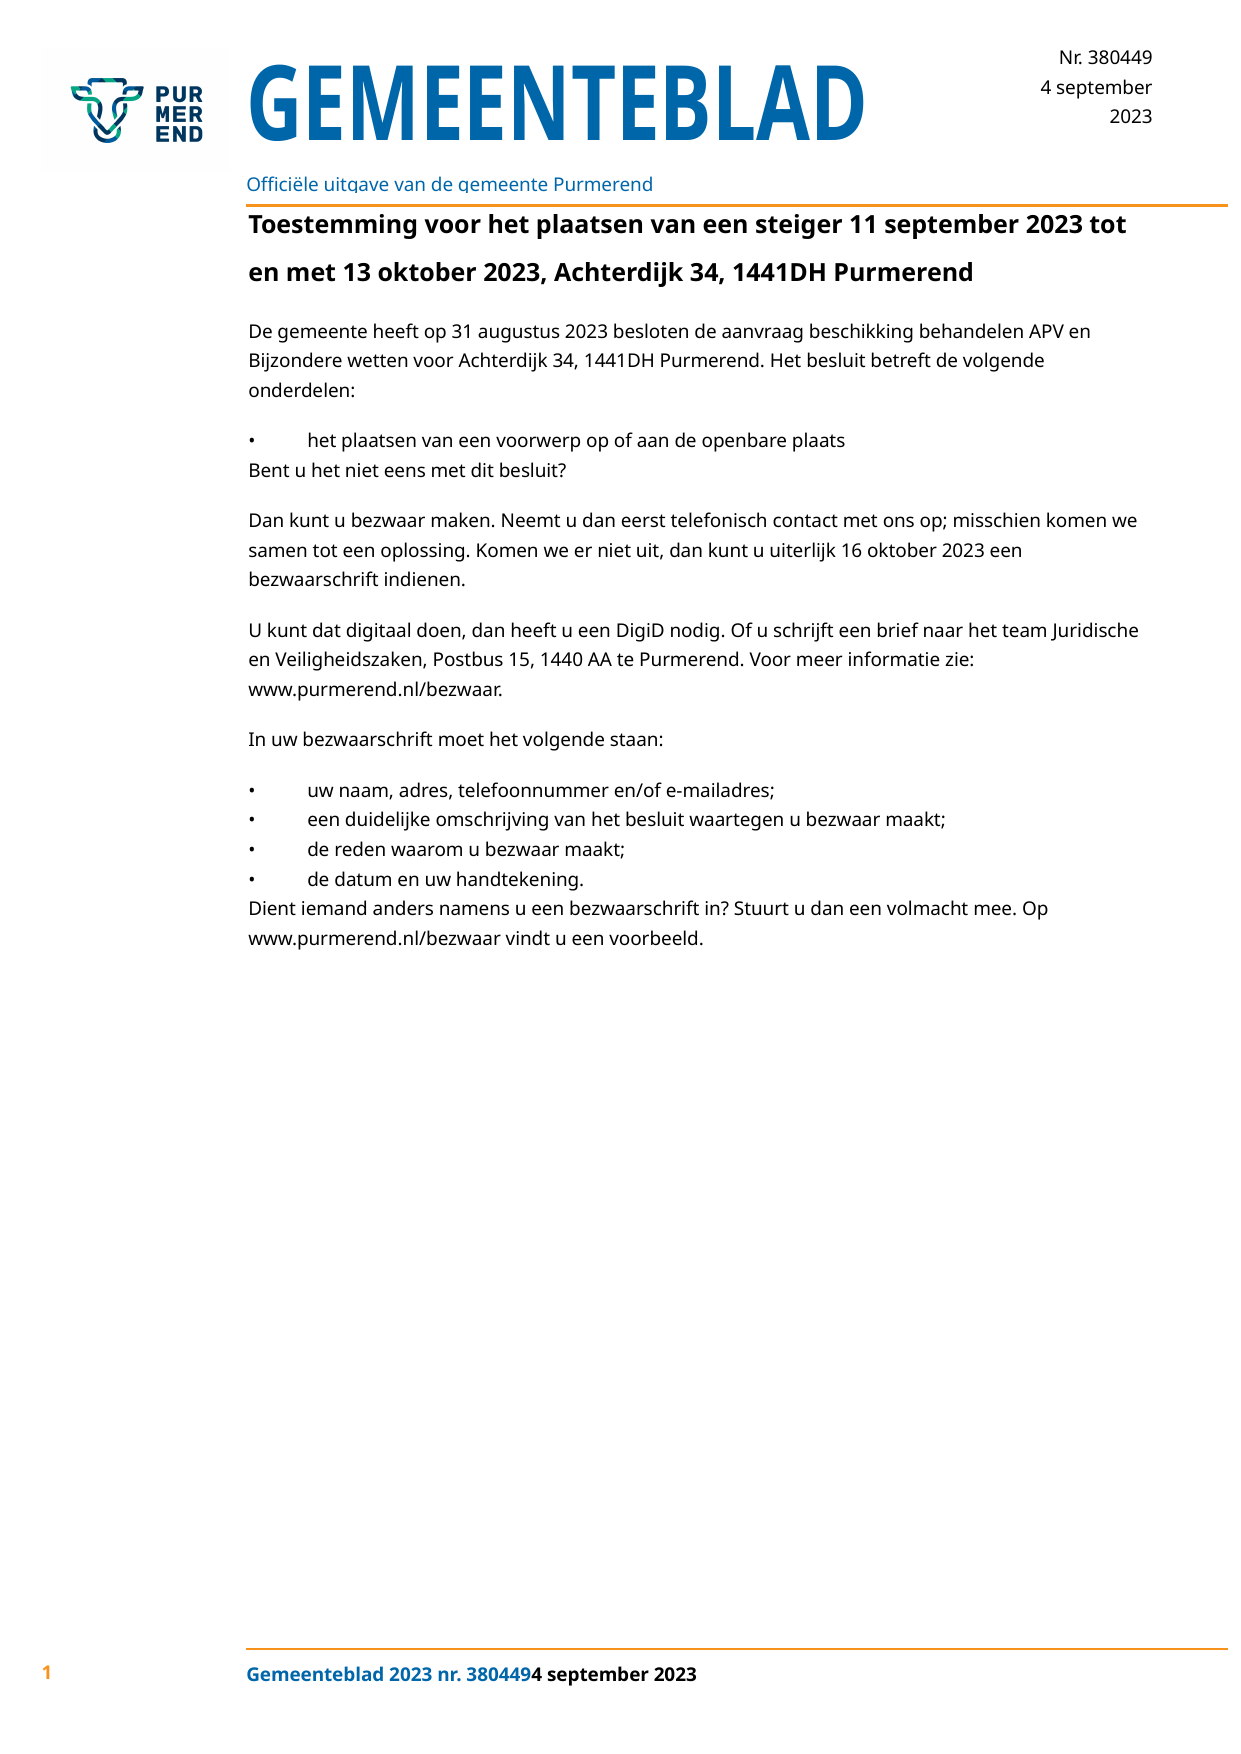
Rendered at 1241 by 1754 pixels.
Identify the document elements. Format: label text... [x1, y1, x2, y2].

list het plaatsen van een voorwerp op of aan de openbare plaats [248, 427, 1152, 453]
list een duidelijke omschrijving van het besluit waartegen u bezwaar maakt; [248, 807, 1152, 832]
text Bent u het niet eens met dit besluit? [248, 457, 1152, 483]
picture [41, 47, 231, 172]
list de datum en uw handtekening. [248, 866, 1152, 892]
list uw naam, adres, telefoonnummer en/of e-mailadres; [248, 777, 1152, 803]
text Dan kunt u bezwaar maken. Neemt u dan eerst telefonisch contact met ons op; misschien komen we samen tot een oplossing. Komen we er niet uit, dan kunt u uiterlijk 16 oktober 2023 een bezwaarschrift indienen. [248, 507, 1152, 592]
text De gemeente heeft op 31 augustus 2023 besloten de aanvraag beschikking behandelen APV en Bijzondere wetten voor Achterdijk 34, 1441DH Purmerend. Het besluit betreft de volgende onderdelen: [248, 318, 1152, 403]
text Toestemming voor het plaatsen van een steiger 11 september 2023 tot en met 13 oktober 2023, Achterdijk 34, 1441DH Purmerend [248, 207, 1152, 288]
text U kunt dat digitaal doen, dan heeft u een DigiD nodig. Of u schrijft een brief naar het team Juridische en Veiligheidszaken, Postbus 15, 1440 AA te Purmerend. Voor meer informatie zie: www.purmerend.nl/bezwaar. [248, 617, 1152, 702]
text Dient iemand anders namens u een bezwaarschrift in? Stuurt u dan een volmacht mee. Op www.purmerend.nl/bezwaar vindt u een voorbeeld. [248, 895, 1152, 951]
list de reden waarom u bezwaar maakt; [248, 836, 1152, 862]
text In uw bezwaarschrift moet het volgende staan: [248, 727, 1152, 752]
